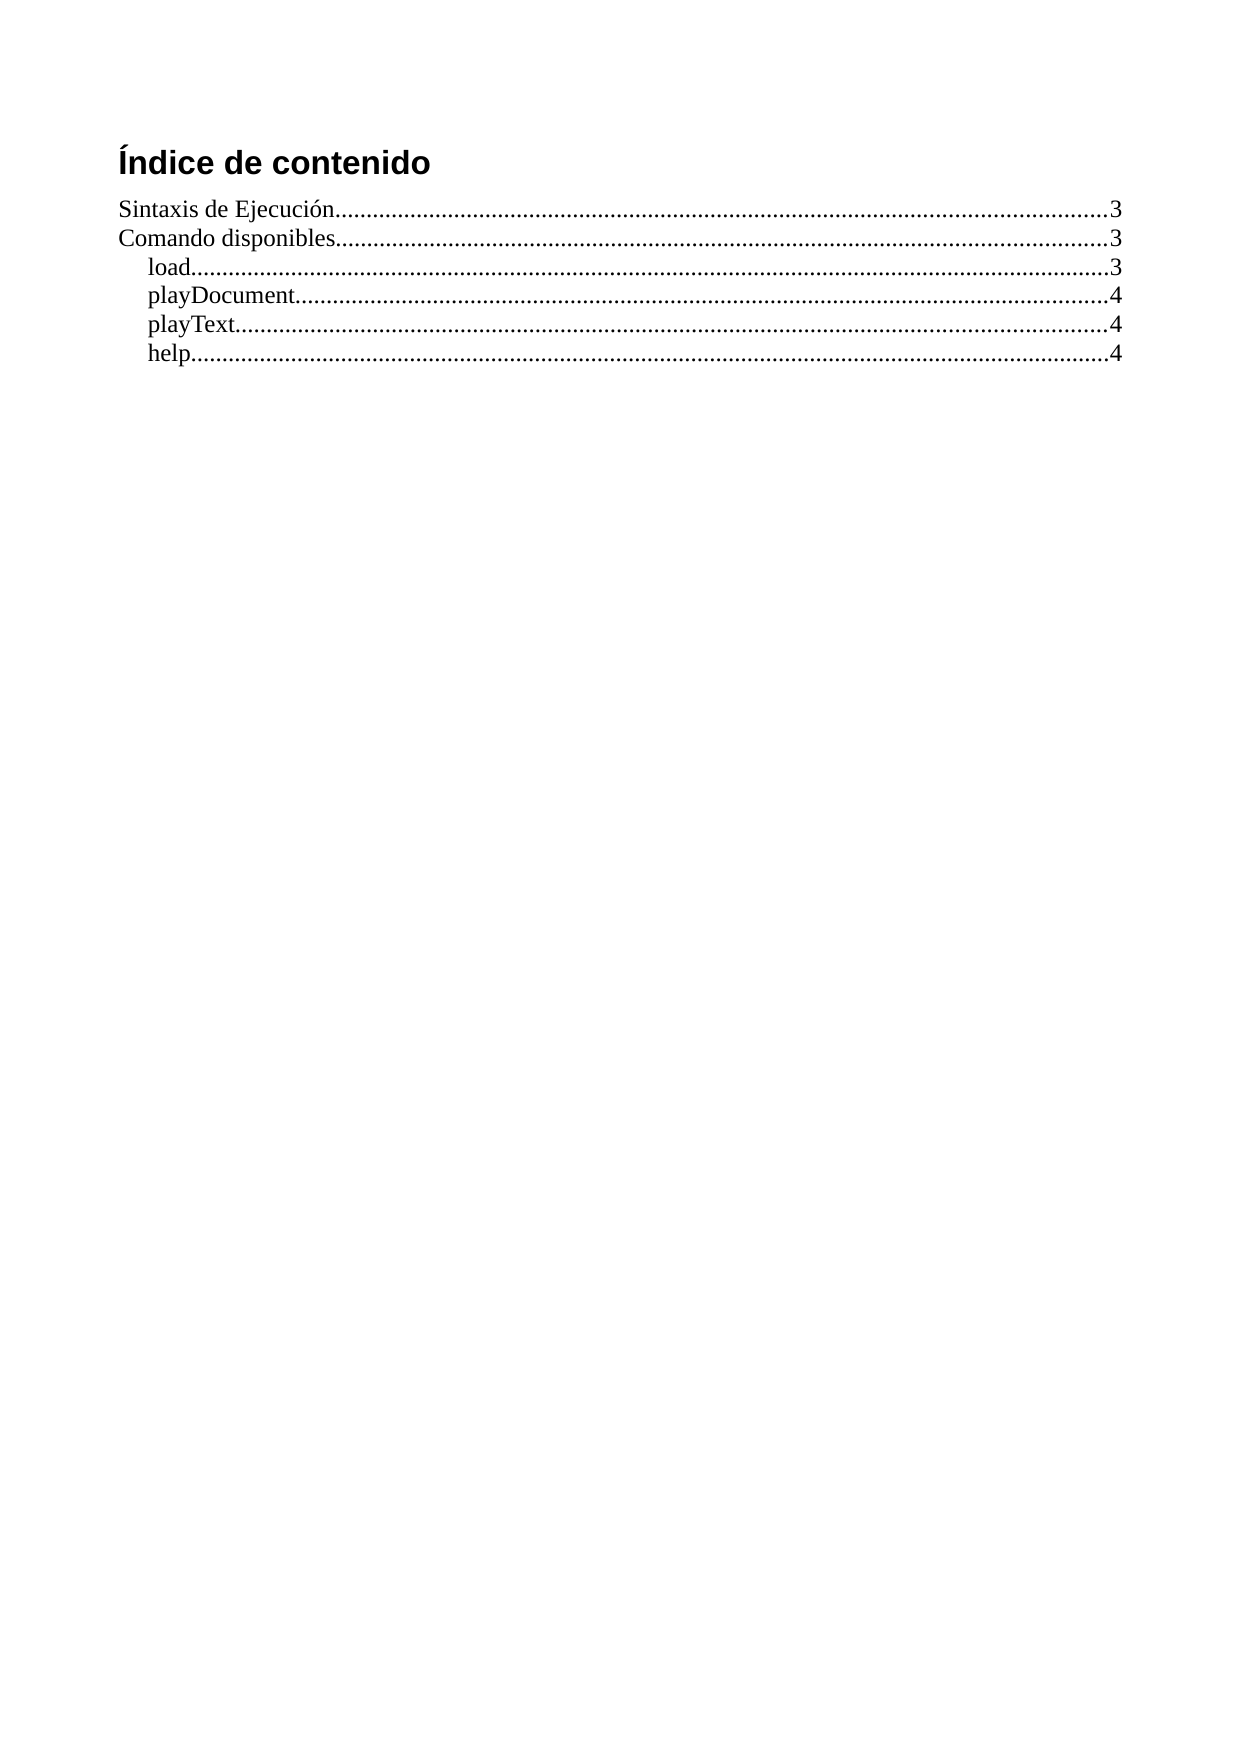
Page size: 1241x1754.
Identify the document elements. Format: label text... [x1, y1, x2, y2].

text Comando disponibles 3 [118, 223, 1122, 252]
text playText 4 [148, 309, 1122, 338]
text playDocument 4 [148, 280, 1122, 309]
text load 3 [148, 252, 1122, 280]
subtitle Índice de contenido [118, 143, 1122, 182]
text Sintaxis de Ejecución 3 [118, 194, 1122, 223]
text help 4 [148, 338, 1122, 367]
